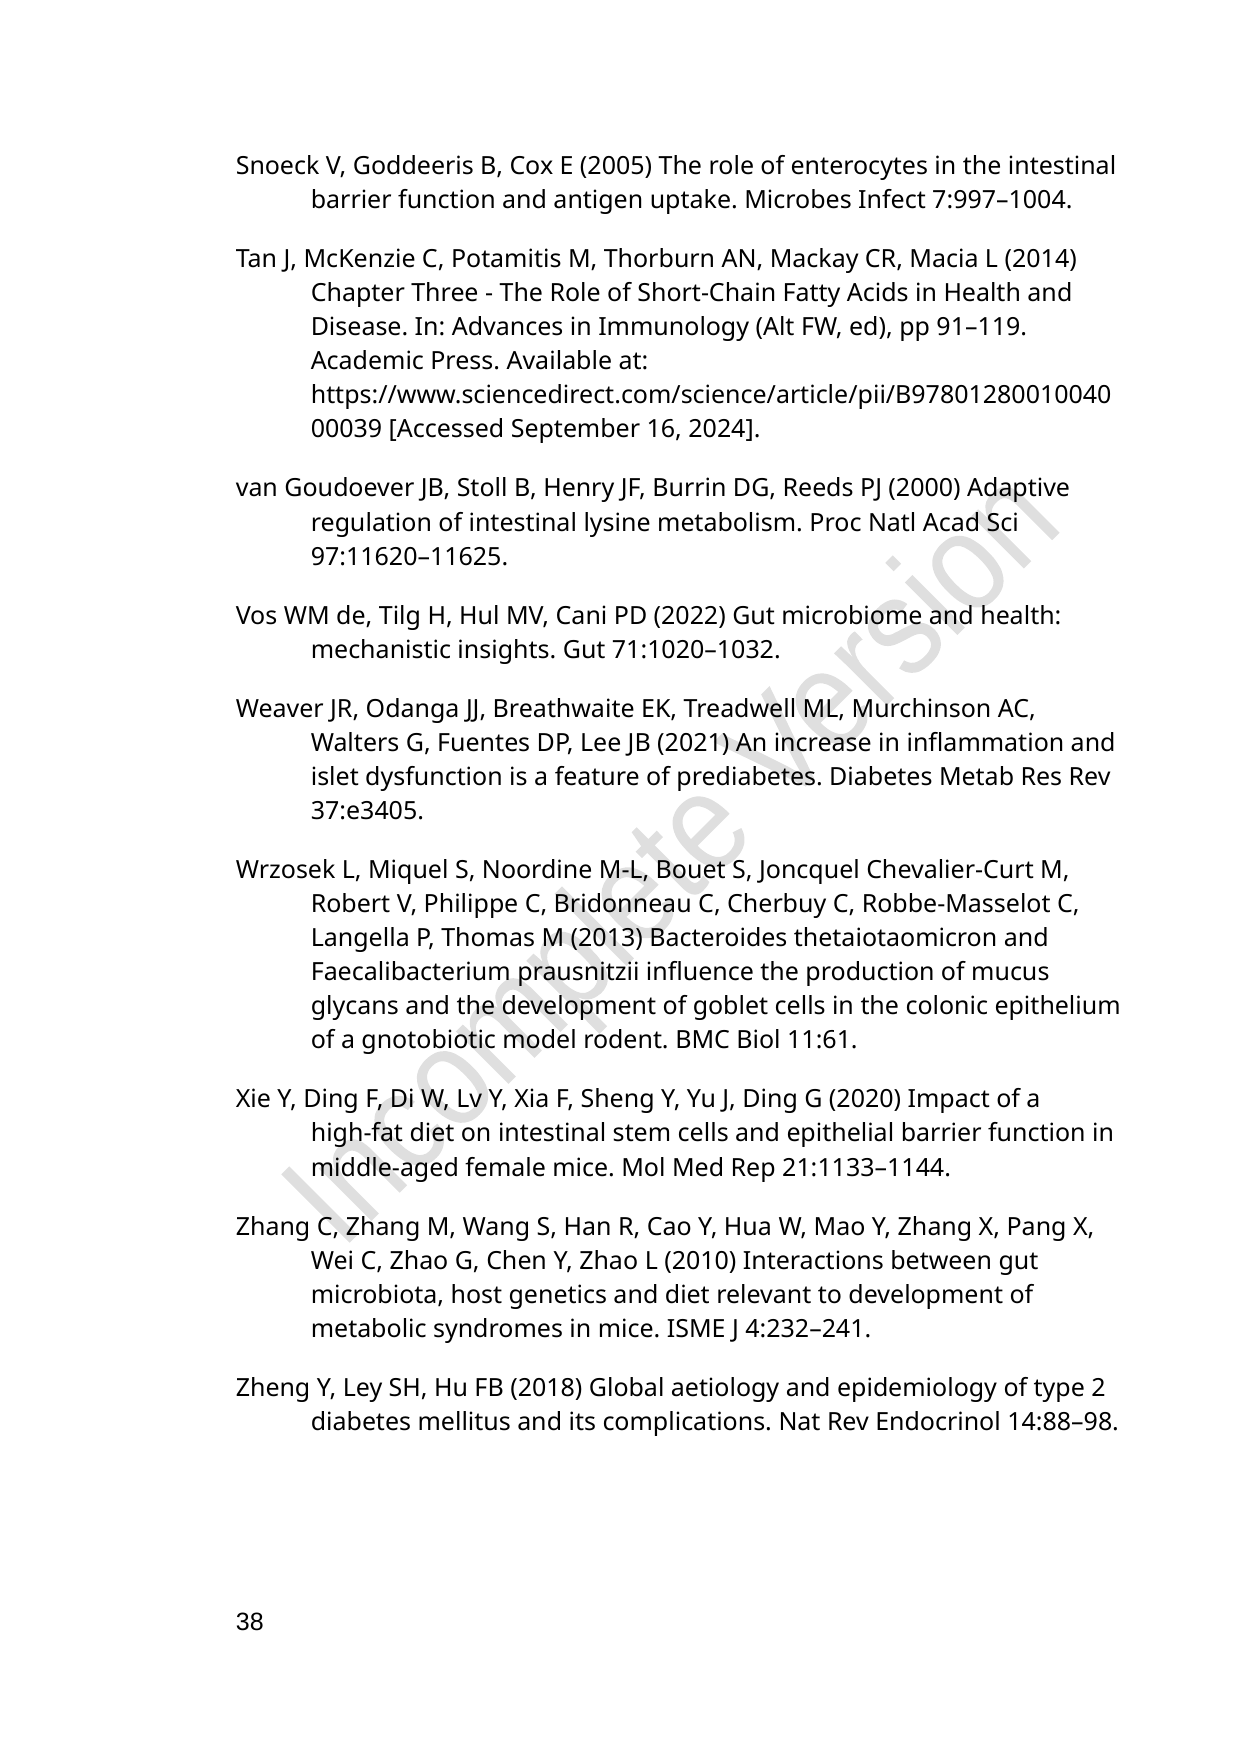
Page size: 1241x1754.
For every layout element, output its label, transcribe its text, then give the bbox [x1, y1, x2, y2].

text Wrzosek L, Miquel S, Noordine M-L, Bouet S, Joncquel Chevalier-Curt M, Robert V, Philippe C, Bridonneau C, Cherbuy C, Robbe-Masselot C, Langella P, Thomas M (2013) Bacteroides thetaiotaomicron and Faecalibacterium prausnitzii influence the production of mucus glycans and the development of goblet cells in the colonic epithelium of a gnotobiotic model rodent. BMC Biol 11:61. [236, 852, 1122, 1056]
text Zheng Y, Ley SH, Hu FB (2018) Global aetiology and epidemiology of type 2 diabetes mellitus and its complications. Nat Rev Endocrinol 14:88–98. [236, 1369, 1122, 1438]
text Vos WM de, Tilg H, Hul MV, Cani PD (2022) Gut microbiome and health: mechanistic insights. Gut 71:1020–1032. [236, 597, 1122, 665]
text Zhang C, Zhang M, Wang S, Han R, Cao Y, Hua W, Mao Y, Zhang X, Pang X, Wei C, Zhao G, Chen Y, Zhao L (2010) Interactions between gut microbiota, host genetics and diet relevant to development of metabolic syndromes in mice. ISME J 4:232–241. [236, 1208, 1122, 1344]
text Xie Y, Ding F, Di W, Lv Y, Xia F, Sheng Y, Yu J, Ding G (2020) Impact of a high‑fat diet on intestinal stem cells and epithelial barrier function in middle‑aged female mice. Mol Med Rep 21:1133–1144. [236, 1081, 1122, 1183]
text Weaver JR, Odanga JJ, Breathwaite EK, Treadwell ML, Murchinson AC, Walters G, Fuentes DP, Lee JB (2021) An increase in inflammation and islet dysfunction is a feature of prediabetes. Diabetes Metab Res Rev 37:e3405. [236, 690, 1122, 827]
text van Goudoever JB, Stoll B, Henry JF, Burrin DG, Reeds PJ (2000) Adaptive regulation of intestinal lysine metabolism. Proc Natl Acad Sci 97:11620–11625. [236, 470, 1122, 572]
text Tan J, McKenzie C, Potamitis M, Thorburn AN, Mackay CR, Macia L (2014) Chapter Three - The Role of Short-Chain Fatty Acids in Health and Disease. In: Advances in Immunology (Alt FW, ed), pp 91–119. Academic Press. Available at: https://www.sciencedirect.com/science/article/pii/B9780128001004000039 [Accessed September 16, 2024]. [236, 241, 1122, 445]
text Snoeck V, Goddeeris B, Cox E (2005) The role of enterocytes in the intestinal barrier function and antigen uptake. Microbes Infect 7:997–1004. [236, 148, 1122, 216]
